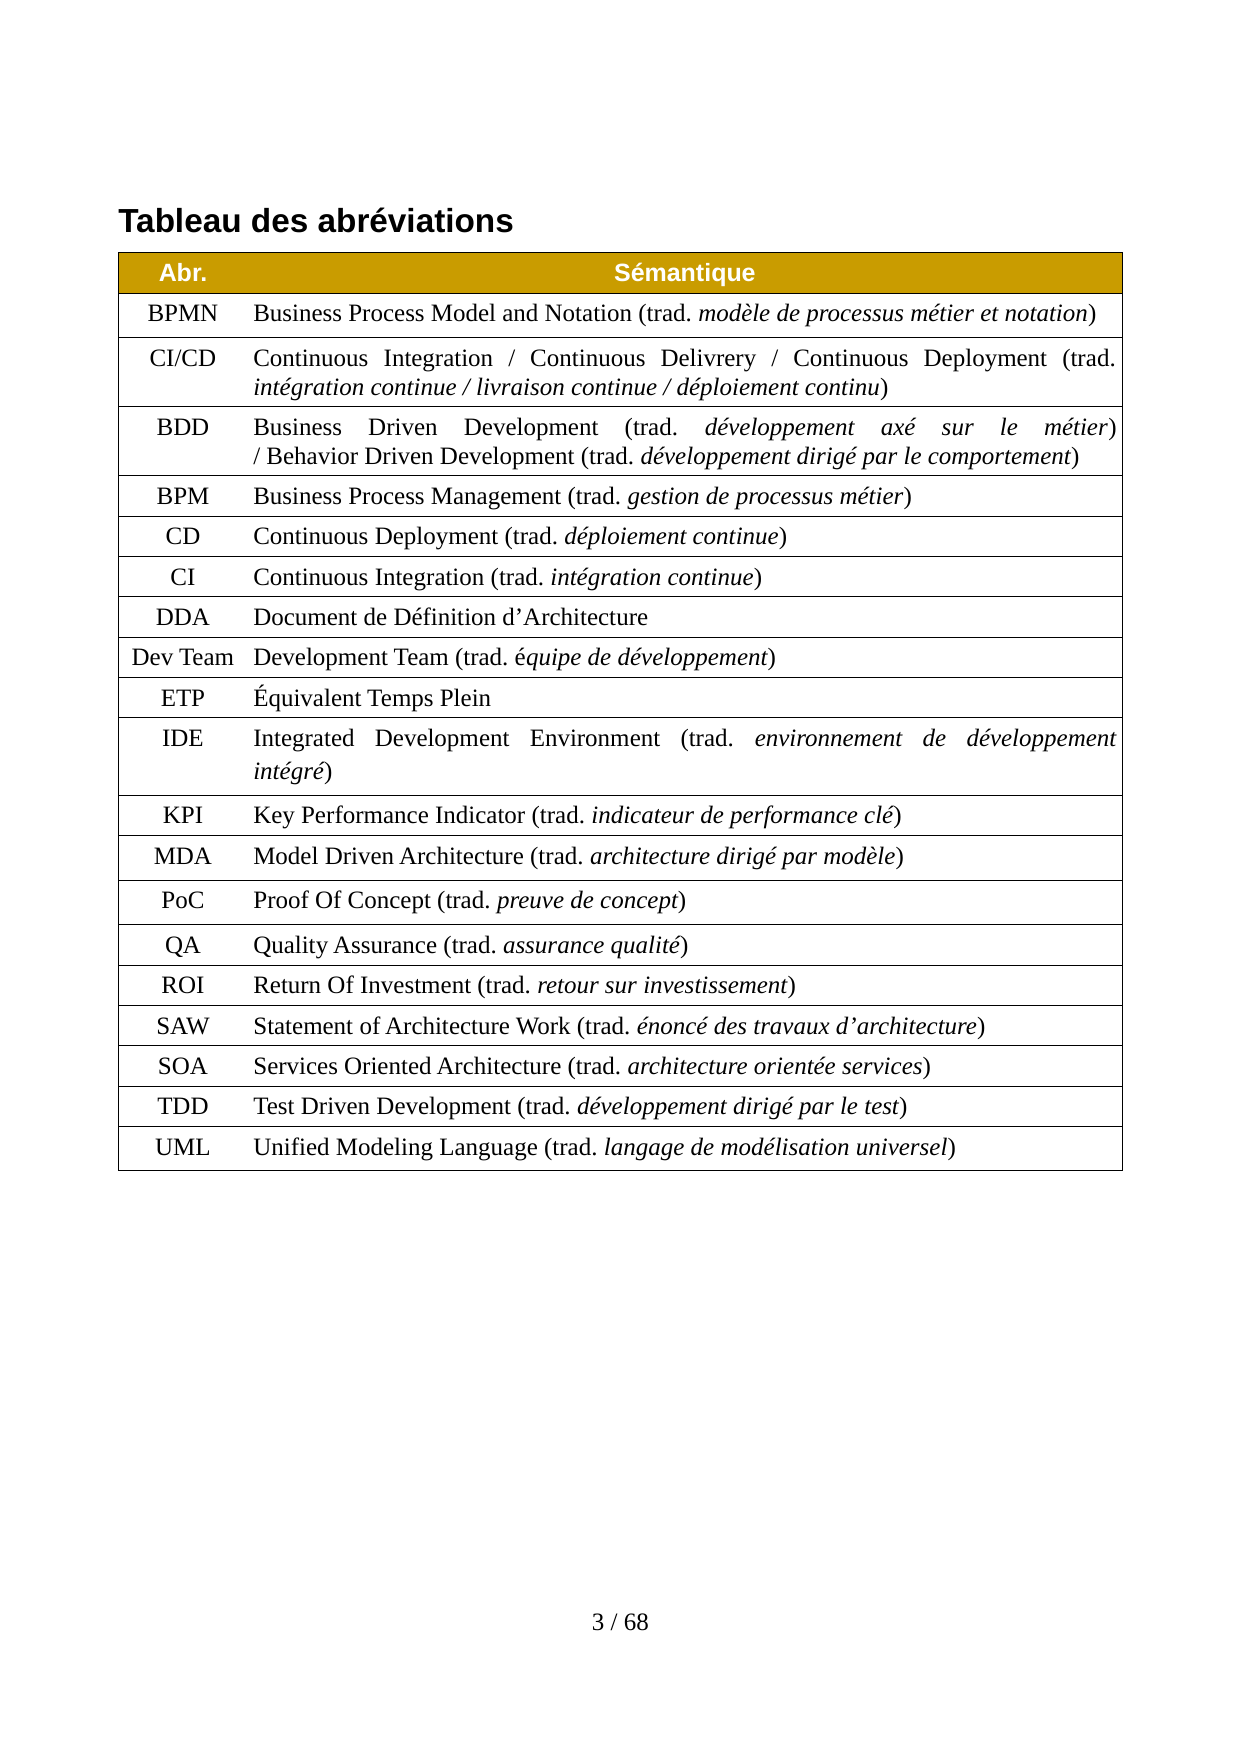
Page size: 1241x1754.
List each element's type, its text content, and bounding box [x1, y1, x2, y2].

table_header Abr. [119, 253, 247, 293]
table_cell Business Process Management (trad. gestion de processus métier) [247, 476, 1122, 516]
table_cell SOA [119, 1046, 247, 1086]
table_cell BPM [119, 476, 247, 516]
table_cell Dev Team [119, 638, 247, 677]
table_cell IDE [119, 718, 247, 795]
table_cell CI/CD [119, 338, 247, 406]
table_cell Key Performance Indicator (trad. indicateur de performance clé) [247, 796, 1122, 835]
table_cell Statement of Architecture Work (trad. énoncé des travaux d’architecture) [247, 1006, 1122, 1045]
table_cell BDD [119, 407, 247, 475]
table_cell CI [119, 557, 247, 596]
table_cell Continuous Integration (trad. intégration continue) [247, 557, 1122, 596]
table_cell Quality Assurance (trad. assurance qualité) [247, 925, 1122, 964]
table_cell Continuous Deployment (trad. déploiement continue) [247, 517, 1122, 556]
table_cell SAW [119, 1006, 247, 1045]
table_cell CD [119, 517, 247, 556]
table_cell Return Of Investment (trad. retour sur investissement) [247, 966, 1122, 1005]
table_cell Unified Modeling Language (trad. langage de modélisation universel) [247, 1127, 1122, 1170]
subtitle Tableau des abréviations [118, 201, 1122, 240]
table_cell KPI [119, 796, 247, 835]
table_cell UML [119, 1127, 247, 1170]
table_cell Integrated Development Environment (trad. environnement de développement intégré) [247, 718, 1122, 795]
table_cell Business Driven Development (trad. développement axé sur le métier) / Behavior Driven Development (trad. développement dirigé par le comportement) [247, 407, 1122, 475]
table_cell ROI [119, 966, 247, 1005]
table_cell ETP [119, 678, 247, 717]
table_cell MDA [119, 836, 247, 880]
table_cell TDD [119, 1087, 247, 1126]
table_cell Services Oriented Architecture (trad. architecture orientée services) [247, 1046, 1122, 1086]
table_cell PoC [119, 881, 247, 924]
table_cell Équivalent Temps Plein [247, 678, 1122, 717]
table_cell BPMN [119, 294, 247, 337]
table_cell Test Driven Development (trad. développement dirigé par le test) [247, 1087, 1122, 1126]
table_cell Continuous Integration / Continuous Delivrery / Continuous Deployment (trad. intégration continue / livraison continue / déploiement continu) [247, 338, 1122, 406]
table_cell Document de Définition d’Architecture [247, 597, 1122, 637]
table_cell Proof Of Concept (trad. preuve de concept) [247, 881, 1122, 924]
table_cell Development Team (trad. équipe de développement) [247, 638, 1122, 677]
table_header Sémantique [247, 253, 1122, 293]
table_cell Business Process Model and Notation (trad. modèle de processus métier et notation) [247, 294, 1122, 337]
table_cell QA [119, 925, 247, 964]
table_cell DDA [119, 597, 247, 637]
table_cell Model Driven Architecture (trad. architecture dirigé par modèle) [247, 836, 1122, 880]
